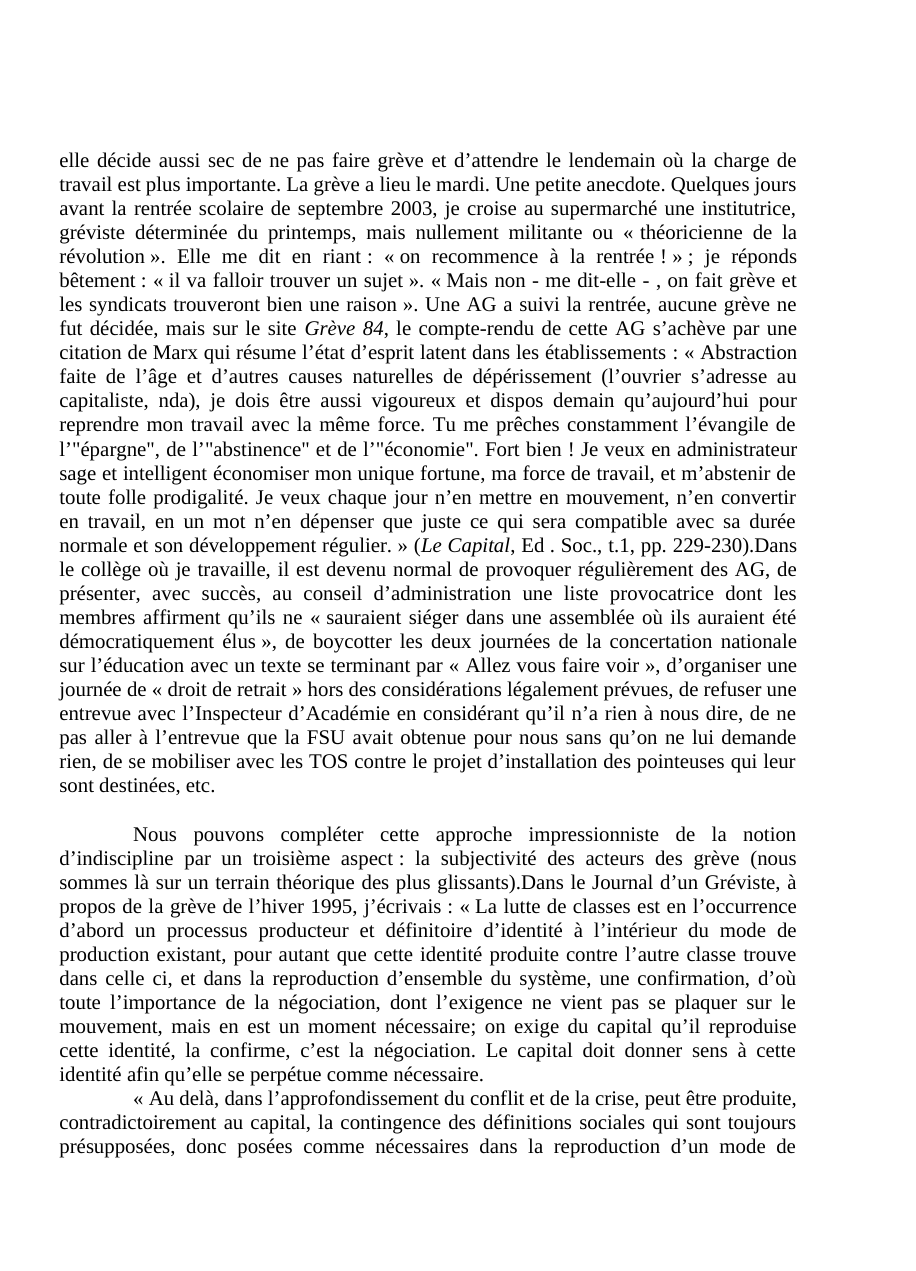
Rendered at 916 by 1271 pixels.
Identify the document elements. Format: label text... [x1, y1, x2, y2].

text « Au delà, dans l’approfondissement du conflit et de la crise, peut être produite, contradictoirement au capital, la contingence des définitions sociales qui sont toujours présupposées, donc posées comme nécessaires dans la reproduction d’un mode de [59, 1086, 797, 1158]
text elle décide aussi sec de ne pas faire grève et d’attendre le lendemain où la charge de travail est plus importante. La grève a lieu le mardi. Une petite anecdote. Quelques jours avant la rentrée scolaire de septembre 2003, je croise au supermarché une institutrice, gréviste déterminée du printemps, mais nullement militante ou « théoricienne de la révolution ». Elle me dit en riant : « on recommence à la rentrée ! » ; je réponds bêtement : « il va falloir trouver un sujet ». « Mais non - me dit-elle - , on fait grève et les syndicats trouveront bien une raison ». Une AG a suivi la rentrée, aucune grève ne fut décidée, mais sur le site Grève 84, le compte-rendu de cette AG s’achève par une citation de Marx qui résume l’état d’esprit latent dans les établissements : « Abstraction faite de l’âge et d’autres causes naturelles de dépérissement (l’ouvrier s’adresse au capitaliste, nda), je dois être aussi vigoureux et dispos demain qu’aujourd’hui pour reprendre mon travail avec la même force. Tu me prêches constamment l’évangile de l’"épargne", de l’"abstinence" et de l’"économie". Fort bien ! Je veux en administrateur sage et intelligent économiser mon unique fortune, ma force de travail, et m’abstenir de toute folle prodigalité. Je veux chaque jour n’en mettre en mouvement, n’en convertir en travail, en un mot n’en dépenser que juste ce qui sera compatible avec sa durée normale et son développement régulier. » (Le Capital, Ed . Soc., t.1, pp. 229-230).Dans le collège où je travaille, il est devenu normal de provoquer régulièrement des AG, de présenter, avec succès, au conseil d’administration une liste provocatrice dont les membres affirment qu’ils ne « sauraient siéger dans une assemblée où ils auraient été démocratiquement élus », de boycotter les deux journées de la concertation nationale sur l’éducation avec un texte se terminant par « Allez vous faire voir », d’organiser une journée de « droit de retrait » hors des considérations légalement prévues, de refuser une entrevue avec l’Inspecteur d’Académie en considérant qu’il n’a rien à nous dire, de ne pas aller à l’entrevue que la FSU avait obtenue pour nous sans qu’on ne lui demande rien, de se mobiliser avec les TOS contre le projet d’installation des pointeuses qui leur sont destinées, etc. [59, 148, 797, 797]
text Nous pouvons compléter cette approche impressionniste de la notion d’indiscipline par un troisième aspect : la subjectivité des acteurs des grève (nous sommes là sur un terrain théorique des plus glissants).Dans le Journal d’un Gréviste, à propos de la grève de l’hiver 1995, j’écrivais : « La lutte de classes est en l’occurrence d’abord un processus producteur et définitoire d’identité à l’intérieur du mode de production existant, pour autant que cette identité produite contre l’autre classe trouve dans celle ci, et dans la reproduction d’ensemble du système, une confirmation, d’où toute l’importance de la négociation, dont l’exigence ne vient pas se plaquer sur le mouvement, mais en est un moment nécessaire; on exige du capital qu’il reproduise cette identité, la confirme, c’est la négociation. Le capital doit donner sens à cette identité afin qu’elle se perpétue comme nécessaire. [59, 821, 797, 1086]
